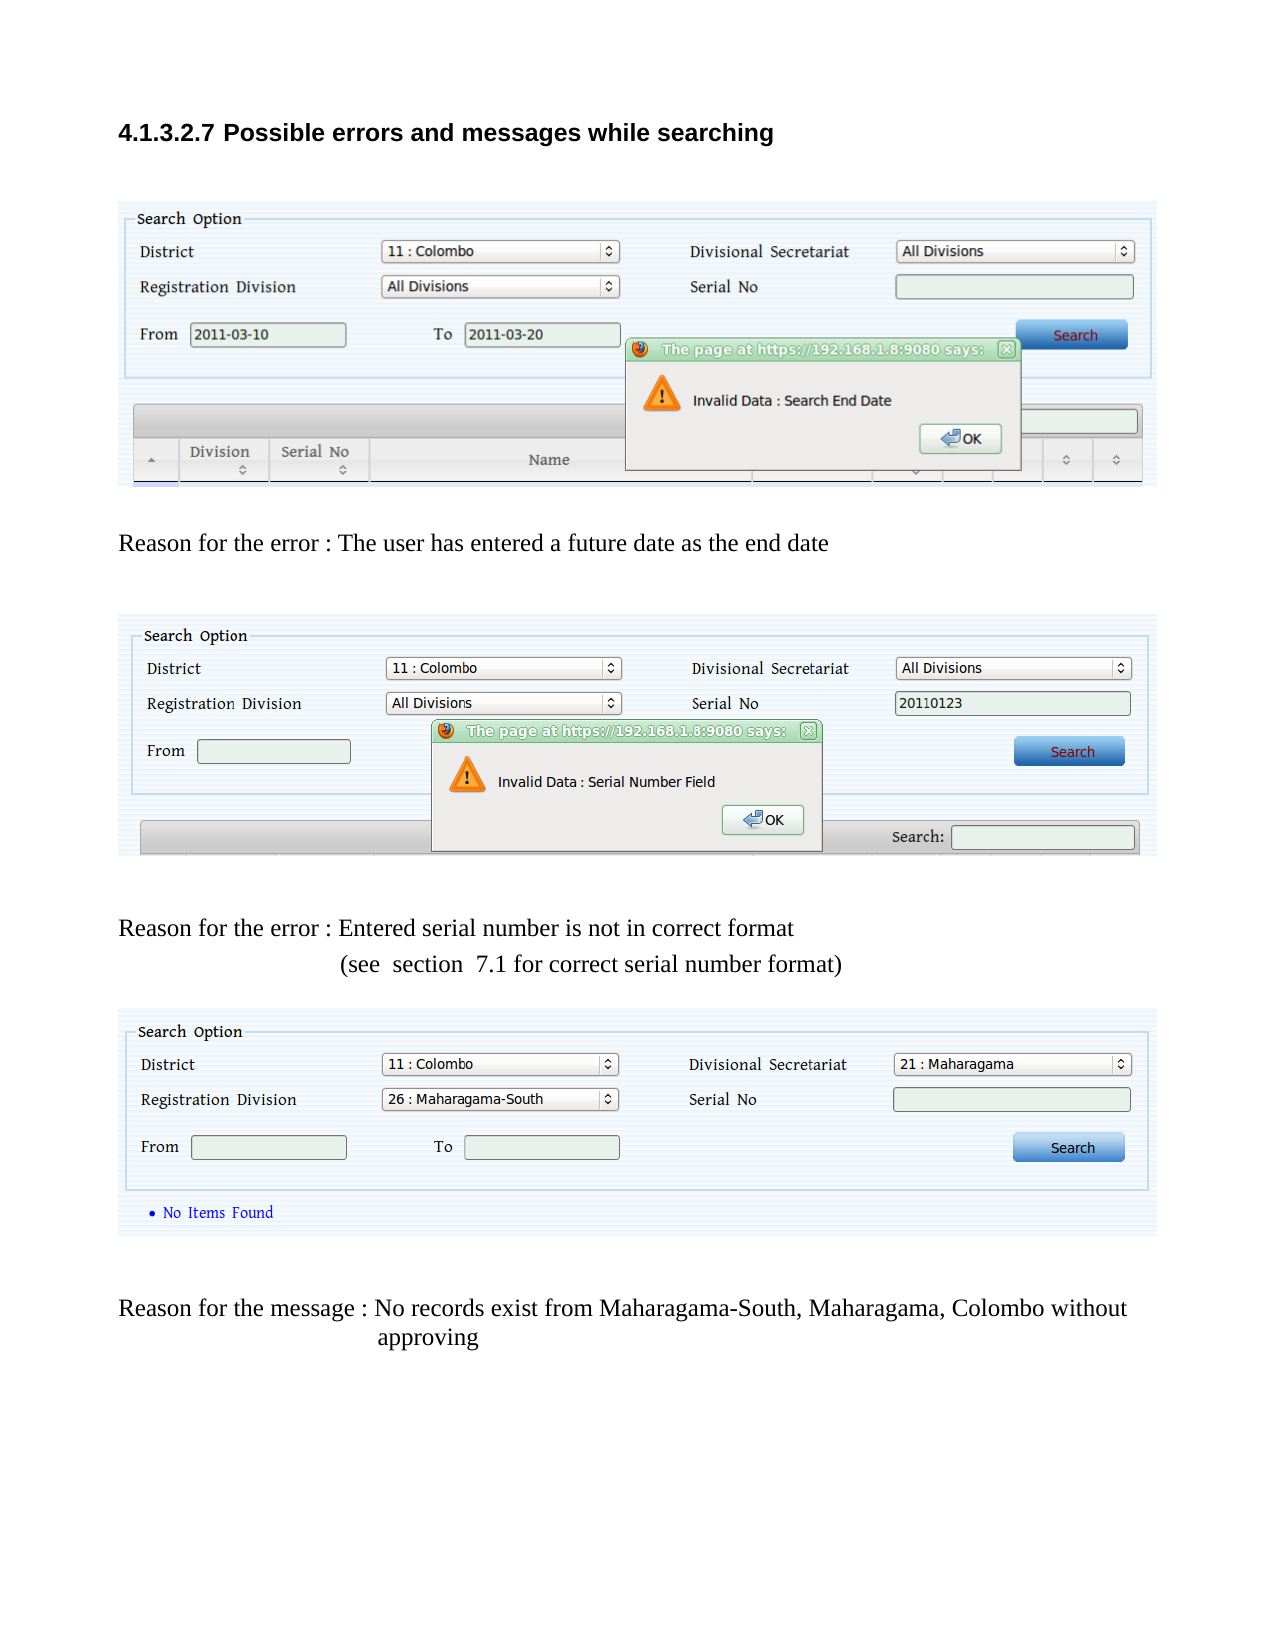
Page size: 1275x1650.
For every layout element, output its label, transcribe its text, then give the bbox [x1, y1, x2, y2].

text (see section 7.1 for correct serial number format) [118, 941, 1157, 980]
text Reason for the error : The user has entered a future date as the end date [118, 528, 1157, 557]
subtitle Possible errors and messages while searching [118, 118, 1157, 147]
picture [118, 1008, 1157, 1236]
picture [118, 614, 1157, 856]
text Reason for the message : No records exist from Maharagama-South, Maharagama, Colombo without approving [118, 1293, 1157, 1351]
text Reason for the error : Entered serial number is not in correct format [118, 913, 1157, 941]
picture [118, 200, 1157, 487]
